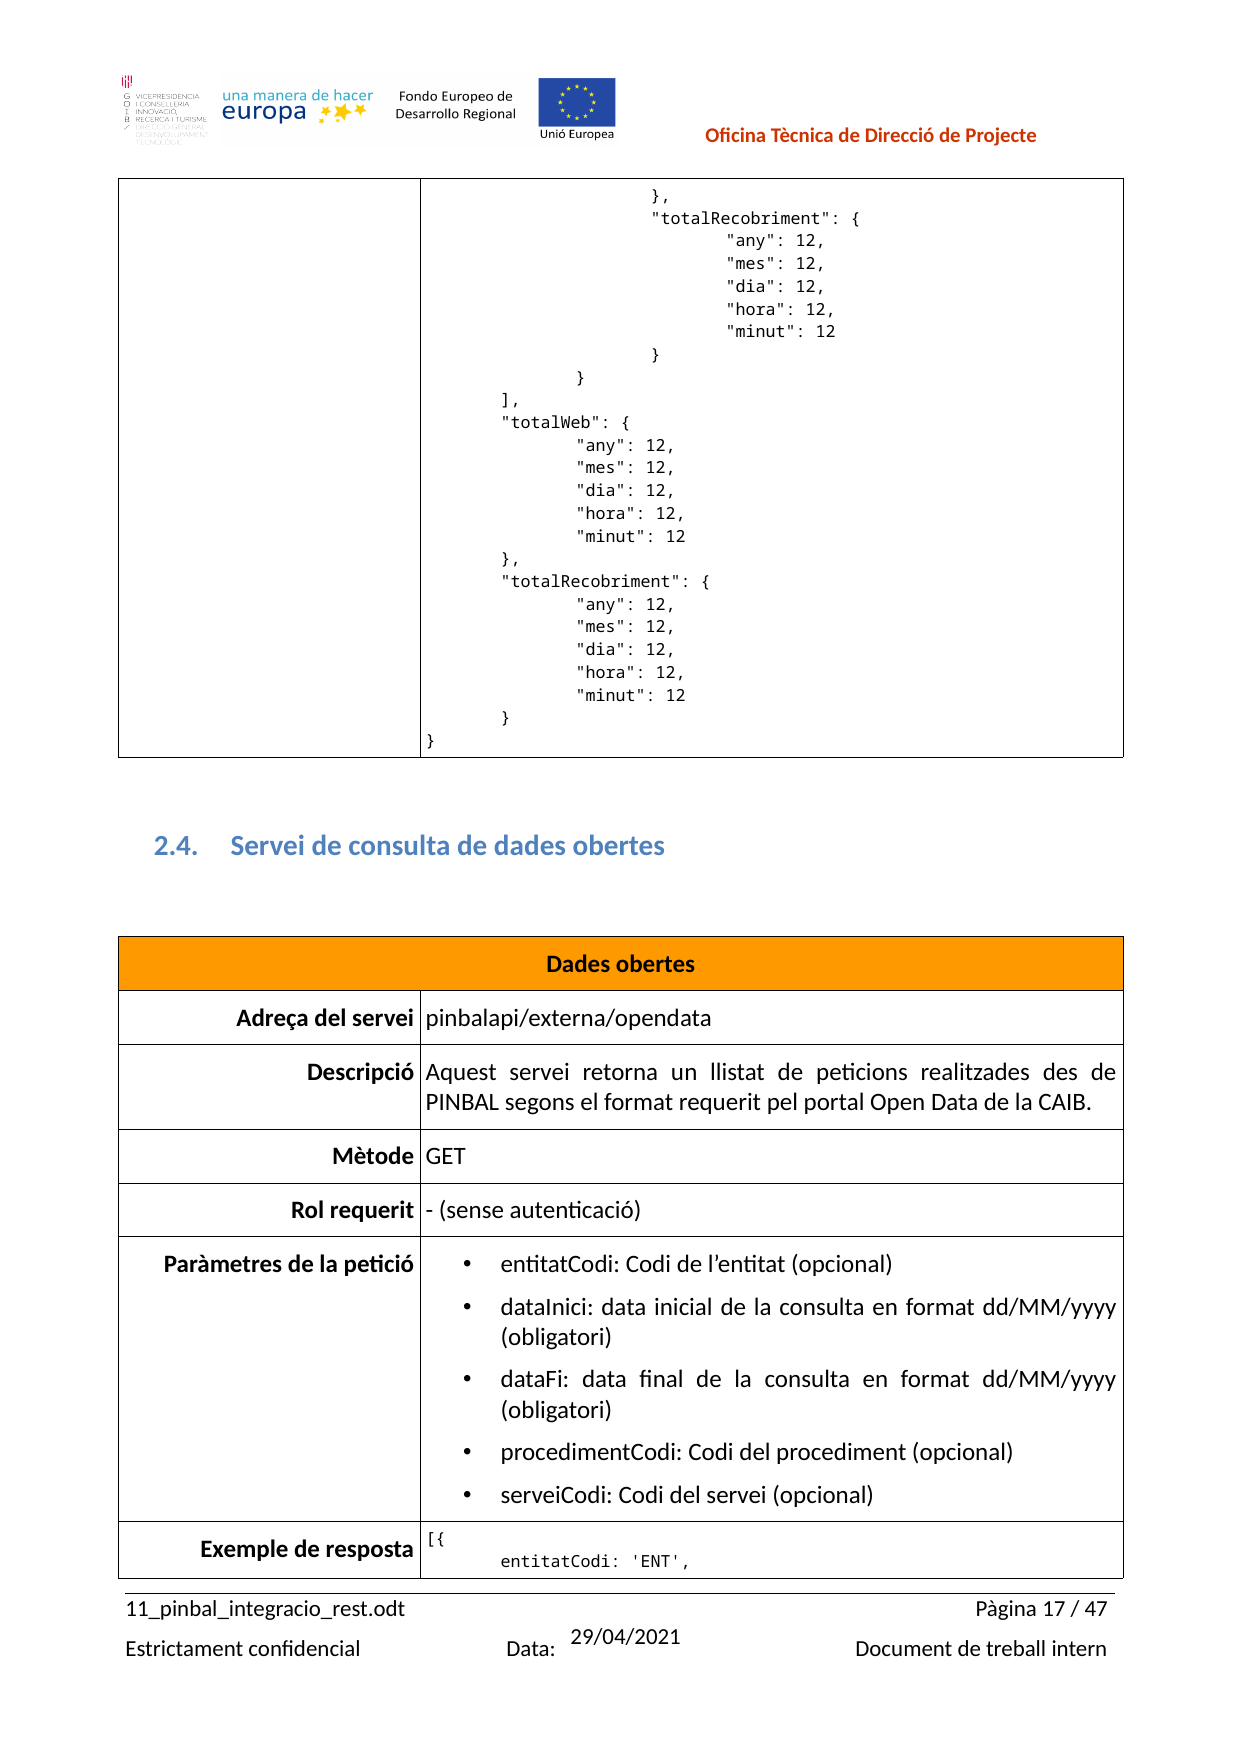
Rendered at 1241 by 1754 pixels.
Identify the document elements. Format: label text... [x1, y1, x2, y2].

table_cell Descripció [119, 1045, 420, 1128]
table_cell Exemple de resposta [119, 1522, 420, 1578]
table_cell Adreça del servei [119, 991, 420, 1044]
picture [118, 73, 213, 147]
table_cell Paràmetres de la petició [119, 1237, 420, 1521]
picture [219, 73, 621, 147]
table_cell Aquest servei retorna un llistat de peticions realitzades des de PINBAL segons el format requerit pel portal Open Data de la CAIB. [421, 1045, 1123, 1128]
table_cell GET [421, 1130, 1123, 1182]
table_cell [{ entitatCodi: 'ENT', [421, 1522, 1123, 1578]
table_cell Rol requerit [119, 1184, 420, 1236]
subtitle Servei de consulta de dades obertes [153, 827, 1122, 863]
table_cell [119, 179, 420, 757]
table_cell - (sense autenticació) [421, 1184, 1123, 1236]
table_cell entitatCodi: Codi de l’entitat (opcional) dataInici: data inicial de la consulta en format dd/MM/yyyy (obligatori) dataFi: data final de la consulta en format dd/MM/yyyy (obligatori) procedimentCodi: Codi del procediment (opcional) serveiCodi: Codi del servei (opcional) [421, 1237, 1123, 1521]
table_cell pinbalapi/externa/opendata [421, 991, 1123, 1044]
table_cell Mètode [119, 1130, 420, 1182]
table_cell }, "totalRecobriment": { "any": 12, "mes": 12, "dia": 12, "hora": 12, "minut": 12 } } ], "totalWeb": { "any": 12, "mes": 12, "dia": 12, "hora": 12, "minut": 12 }, "totalRecobriment": { "any": 12, "mes": 12, "dia": 12, "hora": 12, "minut": 12 } } [421, 179, 1123, 757]
table_header Dades obertes [119, 937, 1123, 990]
